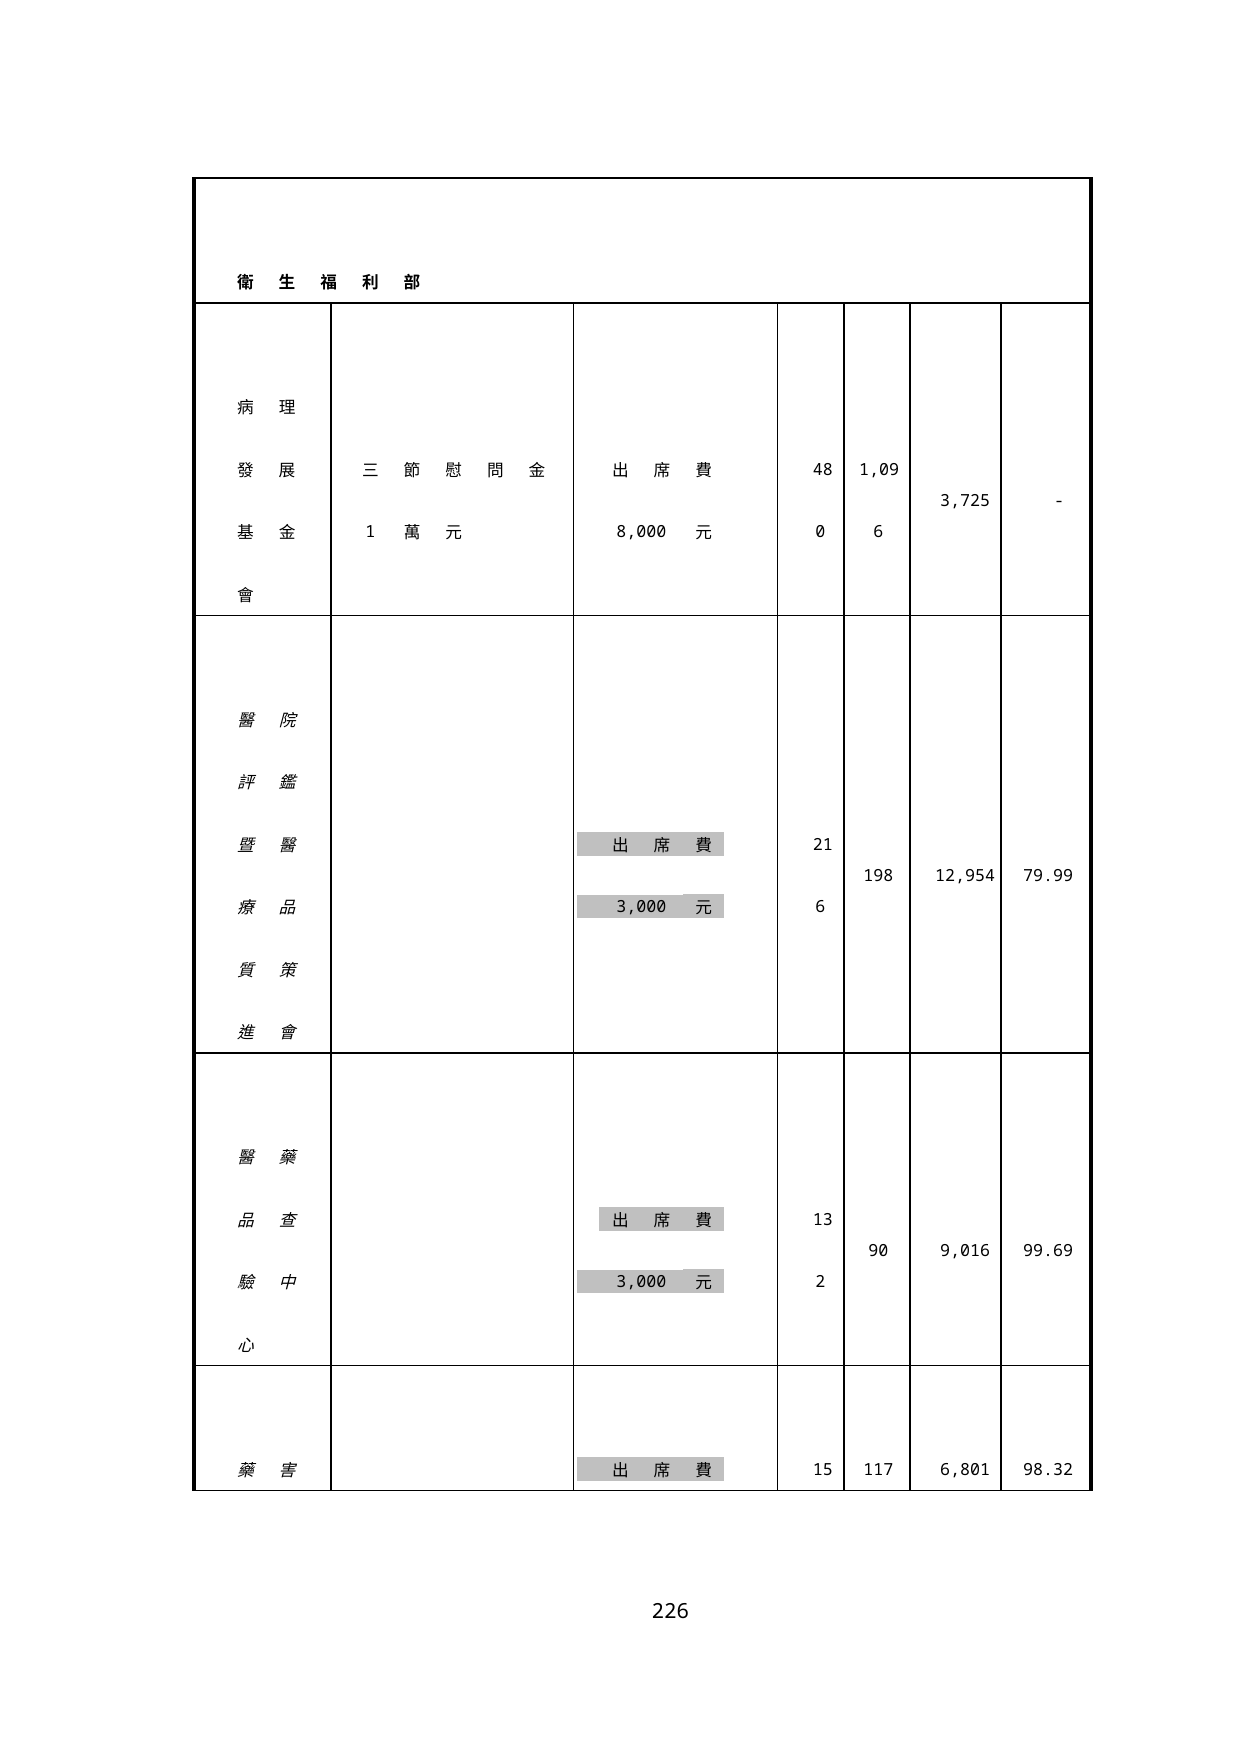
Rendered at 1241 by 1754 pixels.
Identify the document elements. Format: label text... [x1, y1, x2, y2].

table_cell - [1002, 304, 1089, 615]
table_cell 1,096 [845, 304, 909, 615]
table_cell 出席費3,000元 [574, 1054, 777, 1365]
table_cell 99.69 [1002, 1054, 1089, 1365]
table_cell 480 [778, 304, 843, 615]
table_cell 79.99 [1002, 616, 1089, 1052]
table_cell 12,954 [911, 616, 1000, 1052]
table_cell 藥害 [196, 1366, 330, 1490]
table_cell 衛生福利部 [196, 179, 1089, 302]
table_cell [332, 1054, 573, 1365]
table_cell 醫院評鑑暨醫療品質策進會 [196, 616, 330, 1052]
table_cell 98.32 [1002, 1366, 1089, 1490]
table_cell 132 [778, 1054, 843, 1365]
table_cell 117 [845, 1366, 909, 1490]
table_cell [332, 1366, 573, 1490]
table_cell [332, 616, 573, 1052]
table_cell 6,801 [911, 1366, 1000, 1490]
table_cell 198 [845, 616, 909, 1052]
table_cell 9,016 [911, 1054, 1000, 1365]
table_cell 三節慰問金1萬元 [332, 304, 573, 615]
table_cell 出席費3,000元 [574, 616, 777, 1052]
table_cell 3,725 [911, 304, 1000, 615]
table_cell 病理發展基金會 [196, 304, 330, 615]
table_cell 醫藥品查驗中心 [196, 1054, 330, 1365]
table_cell 90 [845, 1054, 909, 1365]
table_cell 出席費 [574, 1366, 777, 1490]
table_cell 15 [778, 1366, 843, 1490]
table_cell 出席費8,000元 [574, 304, 777, 615]
table_cell 216 [778, 616, 843, 1052]
